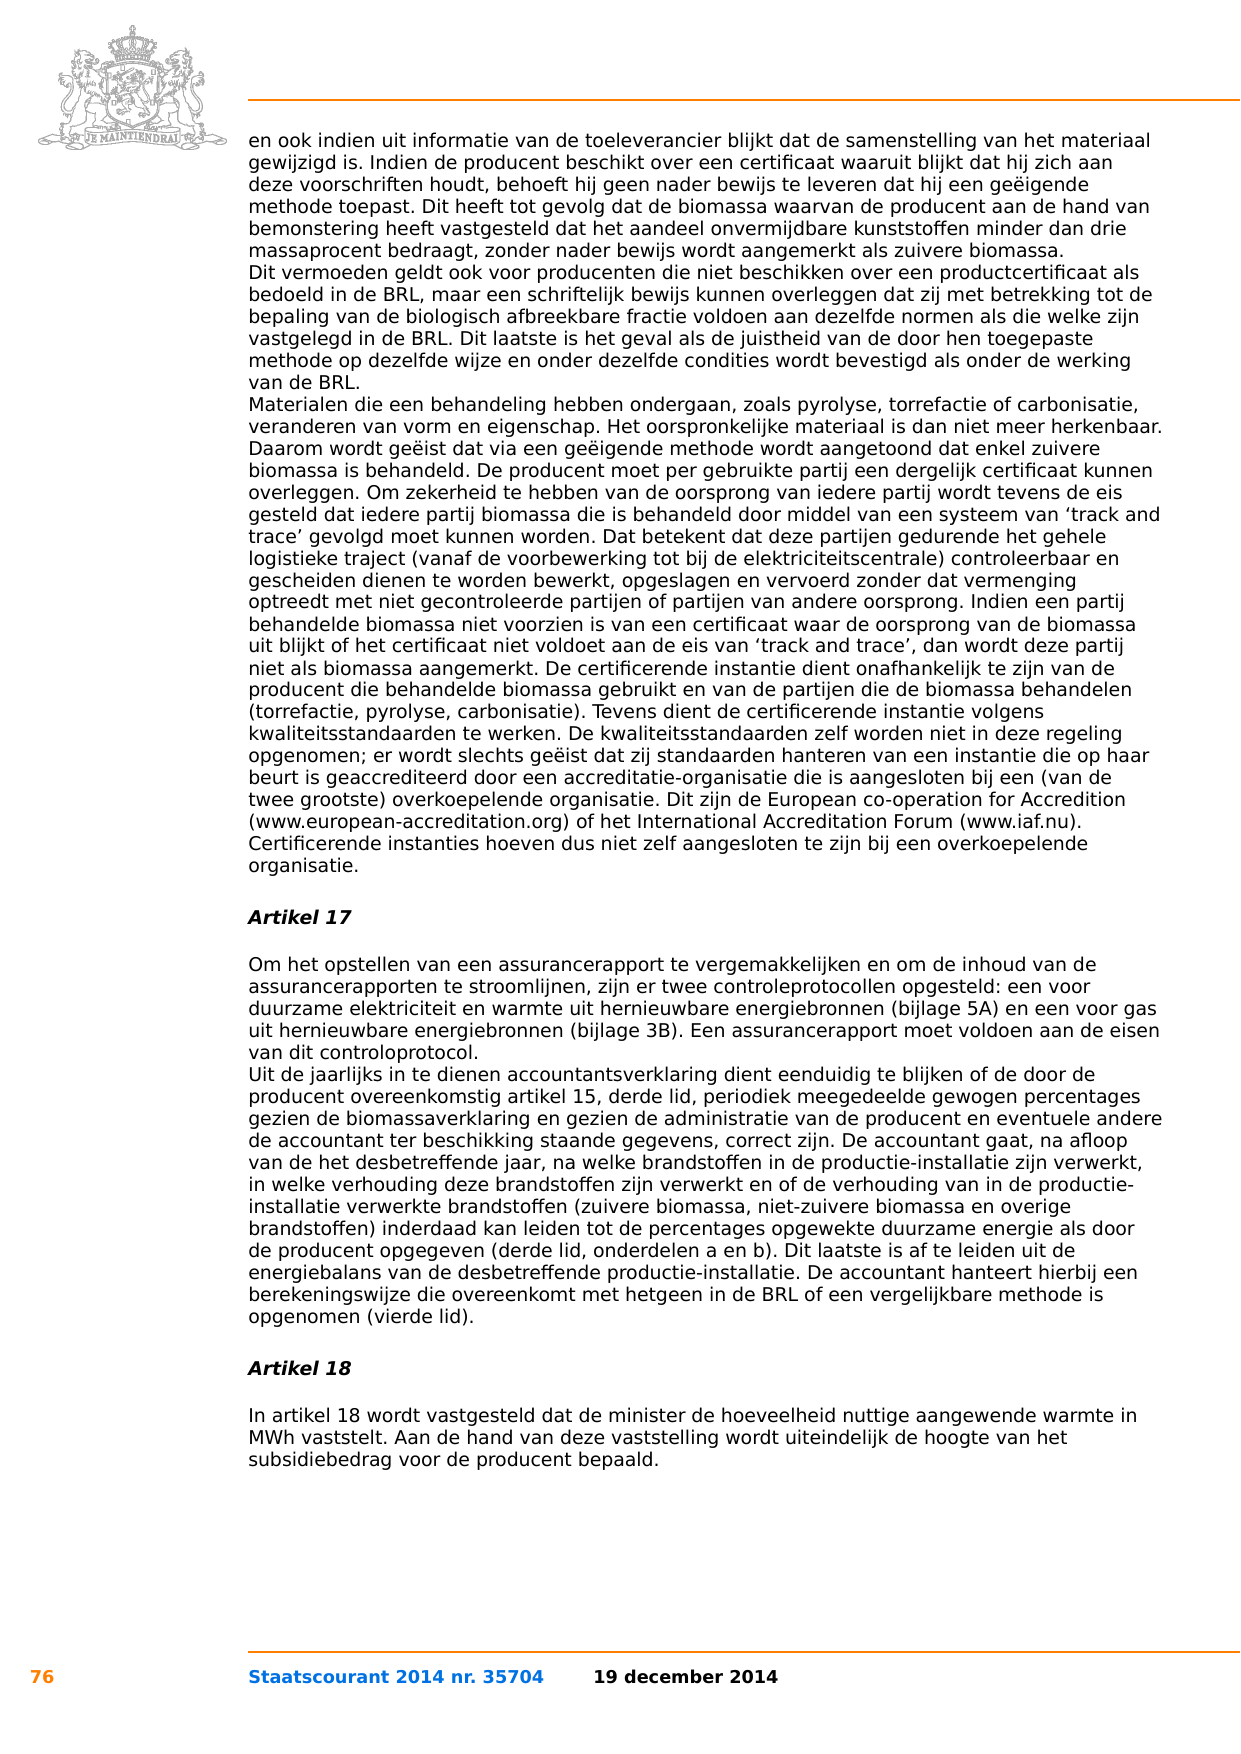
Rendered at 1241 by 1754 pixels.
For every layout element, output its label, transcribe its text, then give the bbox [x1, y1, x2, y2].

subtitle Artikel 18 [248, 1358, 1163, 1380]
text Materialen die een behandeling hebben ondergaan, zoals pyrolyse, torrefactie of carbonisatie, veranderen van vorm en eigenschap. Het oorspronkelijke materiaal is dan niet meer herkenbaar. Daarom wordt geëist dat via een geëigende methode wordt aangetoond dat enkel zuivere biomassa is behandeld. De producent moet per gebruikte partij een dergelijk certificaat kunnen overleggen. Om zekerheid te hebben van de oorsprong van iedere partij wordt tevens de eis gesteld dat iedere partij biomassa die is behandeld door middel van een systeem van ‘track and trace’ gevolgd moet kunnen worden. Dat betekent dat deze partijen gedurende het gehele logistieke traject (vanaf de voorbewerking tot bij de elektriciteitscentrale) controleerbaar en gescheiden dienen te worden bewerkt, opgeslagen en vervoerd zonder dat vermenging optreedt met niet gecontroleerde partijen of partijen van andere oorsprong. Indien een partij behandelde biomassa niet voorzien is van een certificaat waar de oorsprong van de biomassa uit blijkt of het certificaat niet voldoet aan de eis van ‘track and trace’, dan wordt deze partij niet als biomassa aangemerkt. De certificerende instantie dient onafhankelijk te zijn van de producent die behandelde biomassa gebruikt en van de partijen die de biomassa behandelen (torrefactie, pyrolyse, carbonisatie). Tevens dient de certificerende instantie volgens kwaliteitsstandaarden te werken. De kwaliteitsstandaarden zelf worden niet in deze regeling opgenomen; er wordt slechts geëist dat zij standaarden hanteren van een instantie die op haar beurt is geaccrediteerd door een accreditatie-organisatie die is aangesloten bij een (van de twee grootste) overkoepelende organisatie. Dit zijn de European co-operation for Accredition (www.european-accreditation.org) of het International Accreditation Forum (www.iaf.nu). Certificerende instanties hoeven dus niet zelf aangesloten te zijn bij een overkoepelende organisatie. [248, 394, 1163, 877]
text Dit vermoeden geldt ook voor producenten die niet beschikken over een productcertificaat als bedoeld in de BRL, maar een schriftelijk bewijs kunnen overleggen dat zij met betrekking tot de bepaling van de biologisch afbreekbare fractie voldoen aan dezelfde normen als die welke zijn vastgelegd in de BRL. Dit laatste is het geval als de juistheid van de door hen toegepaste methode op dezelfde wijze en onder dezelfde condities wordt bevestigd als onder de werking van de BRL. [248, 262, 1163, 394]
text In artikel 18 wordt vastgesteld dat de minister de hoeveelheid nuttige aangewende warmte in MWh vaststelt. Aan de hand van deze vaststelling wordt uiteindelijk de hoogte van het subsidiebedrag voor de producent bepaald. [248, 1405, 1163, 1471]
subtitle Artikel 17 [248, 907, 1163, 929]
text Uit de jaarlijks in te dienen accountantsverklaring dient eenduidig te blijken of de door de producent overeenkomstig artikel 15, derde lid, periodiek meegedeelde gewogen percentages gezien de biomassaverklaring en gezien de administratie van de producent en eventuele andere de accountant ter beschikking staande gegevens, correct zijn. De accountant gaat, na afloop van de het desbetreffende jaar, na welke brandstoffen in de productie-installatie zijn verwerkt, in welke verhouding deze brandstoffen zijn verwerkt en of de verhouding van in de productie-installatie verwerkte brandstoffen (zuivere biomassa, niet-zuivere biomassa en overige brandstoffen) inderdaad kan leiden tot de percentages opgewekte duurzame energie als door de producent opgegeven (derde lid, onderdelen a en b). Dit laatste is af te leiden uit de energiebalans van de desbetreffende productie-installatie. De accountant hanteert hierbij een berekeningswijze die overeenkomt met hetgeen in de BRL of een vergelijkbare methode is opgenomen (vierde lid). [248, 1064, 1163, 1328]
picture [38, 25, 227, 150]
text Om het opstellen van een assurancerapport te vergemakkelijken en om de inhoud van de assurancerapporten te stroomlijnen, zijn er twee controleprotocollen opgesteld: een voor duurzame elektriciteit en warmte uit hernieuwbare energiebronnen (bijlage 5A) en een voor gas uit hernieuwbare energiebronnen (bijlage 3B). Een assurancerapport moet voldoen aan de eisen van dit controloprotocol. [248, 954, 1163, 1064]
text en ook indien uit informatie van de toeleverancier blijkt dat de samenstelling van het materiaal gewijzigd is. Indien de producent beschikt over een certificaat waaruit blijkt dat hij zich aan deze voorschriften houdt, behoeft hij geen nader bewijs te leveren dat hij een geëigende methode toepast. Dit heeft tot gevolg dat de biomassa waarvan de producent aan de hand van bemonstering heeft vastgesteld dat het aandeel onvermijdbare kunststoffen minder dan drie massaprocent bedraagt, zonder nader bewijs wordt aangemerkt als zuivere biomassa. [248, 130, 1163, 262]
